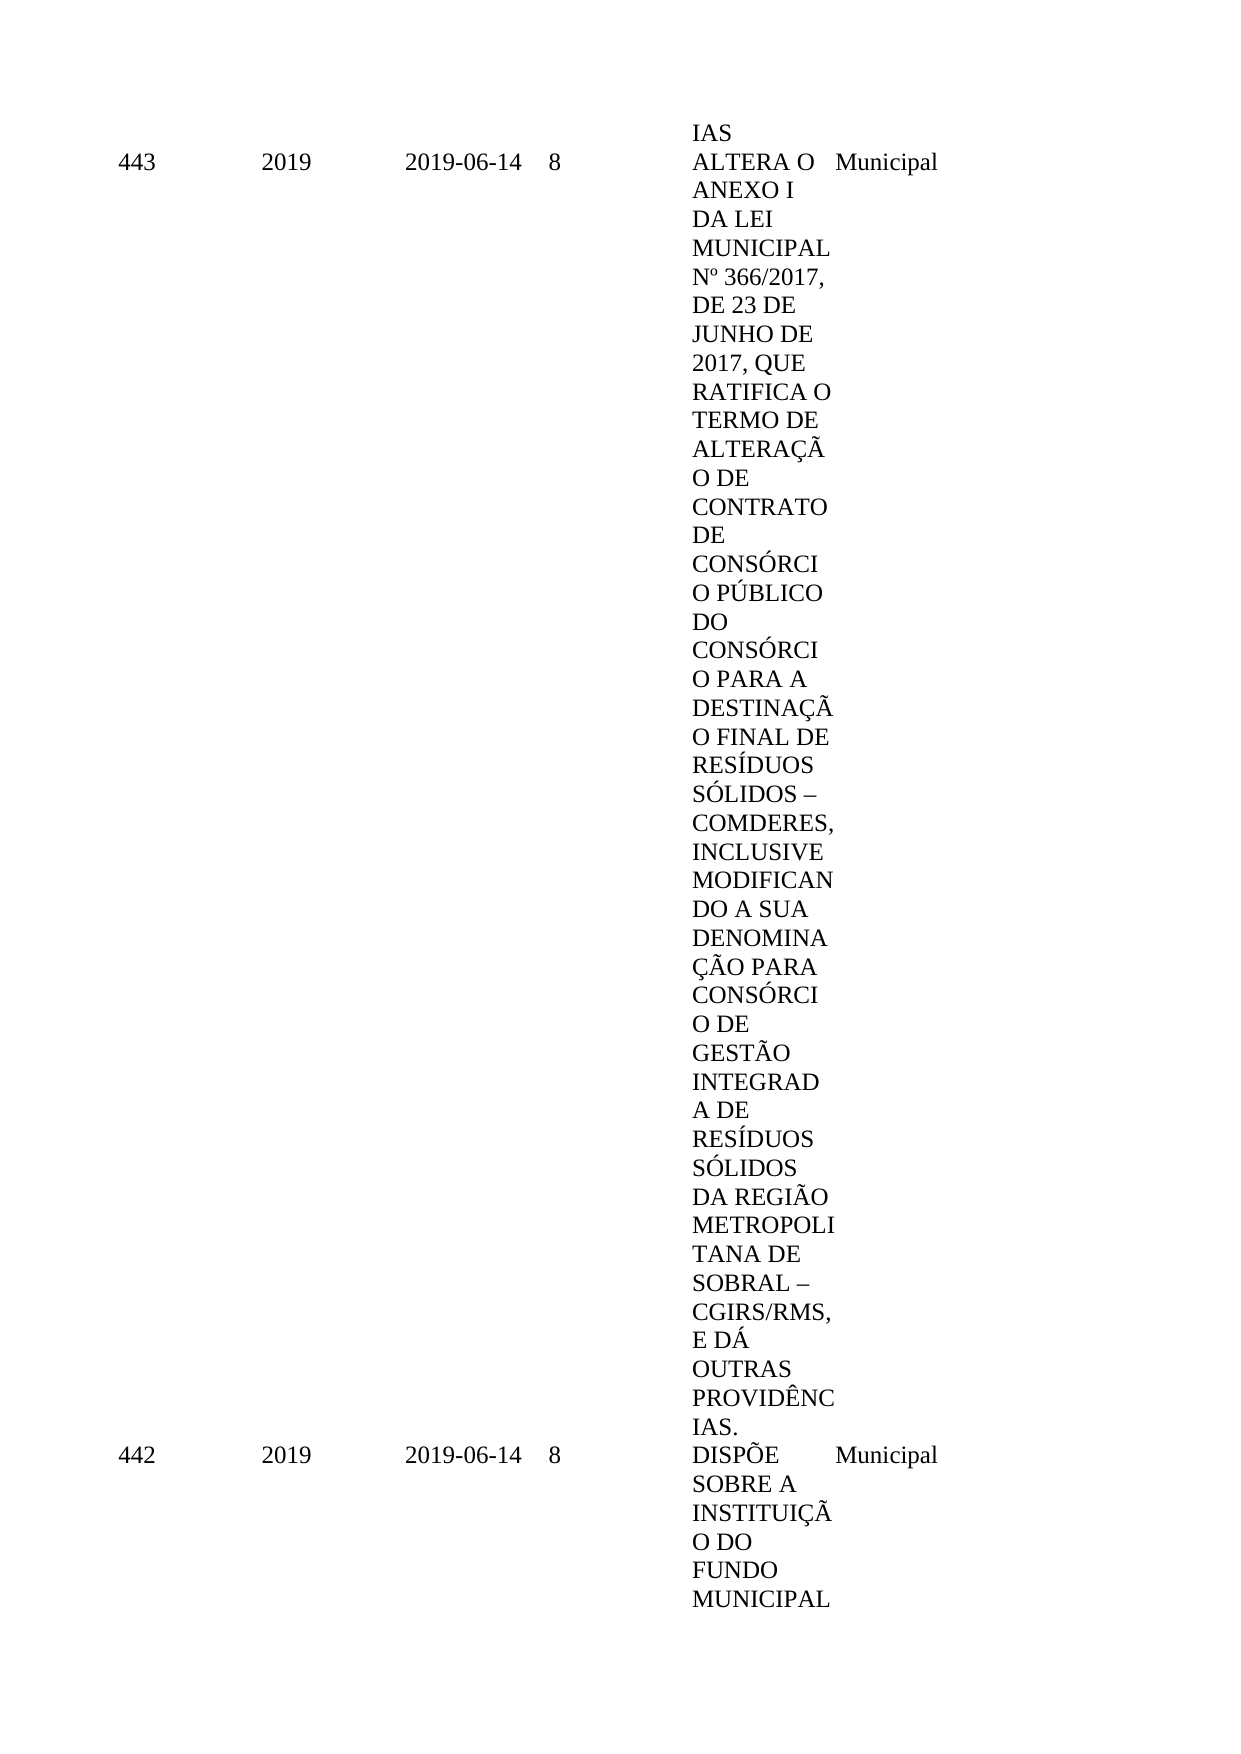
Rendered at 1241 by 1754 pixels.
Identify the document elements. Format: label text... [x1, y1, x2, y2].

table_cell [979, 118, 1122, 147]
table_cell 8 [548, 147, 692, 1441]
table_cell IAS [692, 118, 835, 147]
table_cell [979, 147, 1122, 1441]
table_cell 443 [118, 147, 261, 1441]
table_cell [405, 118, 548, 147]
table_cell 2019 [261, 147, 405, 1441]
table_cell 2019-06-14 [405, 147, 548, 1441]
table_cell DISPÕE SOBRE A INSTITUIÇÃO DO FUNDO MUNICIPAL [692, 1441, 835, 1613]
table_cell [261, 118, 405, 147]
table_cell 2019 [261, 1441, 405, 1613]
table_cell Municipal [835, 1441, 979, 1613]
table_cell 2019-06-14 [405, 1441, 548, 1613]
table_cell [118, 118, 261, 147]
table_cell Municipal [835, 147, 979, 1441]
table_cell [835, 118, 979, 147]
table_cell 8 [548, 1441, 692, 1613]
table_cell 442 [118, 1441, 261, 1613]
table_cell [979, 1441, 1122, 1613]
table_cell ALTERA O ANEXO I DA LEI MUNICIPAL Nº 366/2017, DE 23 DE JUNHO DE 2017, QUE RATIFICA O TERMO DE ALTERAÇÃO DE CONTRATO DE CONSÓRCIO PÚBLICO DO CONSÓRCIO PARA A DESTINAÇÃO FINAL DE RESÍDUOS SÓLIDOS – COMDERES, INCLUSIVE MODIFICANDO A SUA DENOMINAÇÃO PARA CONSÓRCIO DE GESTÃO INTEGRADA DE RESÍDUOS SÓLIDOS DA REGIÃO METROPOLITANA DE SOBRAL – CGIRS/RMS, E DÁ OUTRAS PROVIDÊNCIAS. [692, 147, 835, 1441]
table_cell [548, 118, 692, 147]
